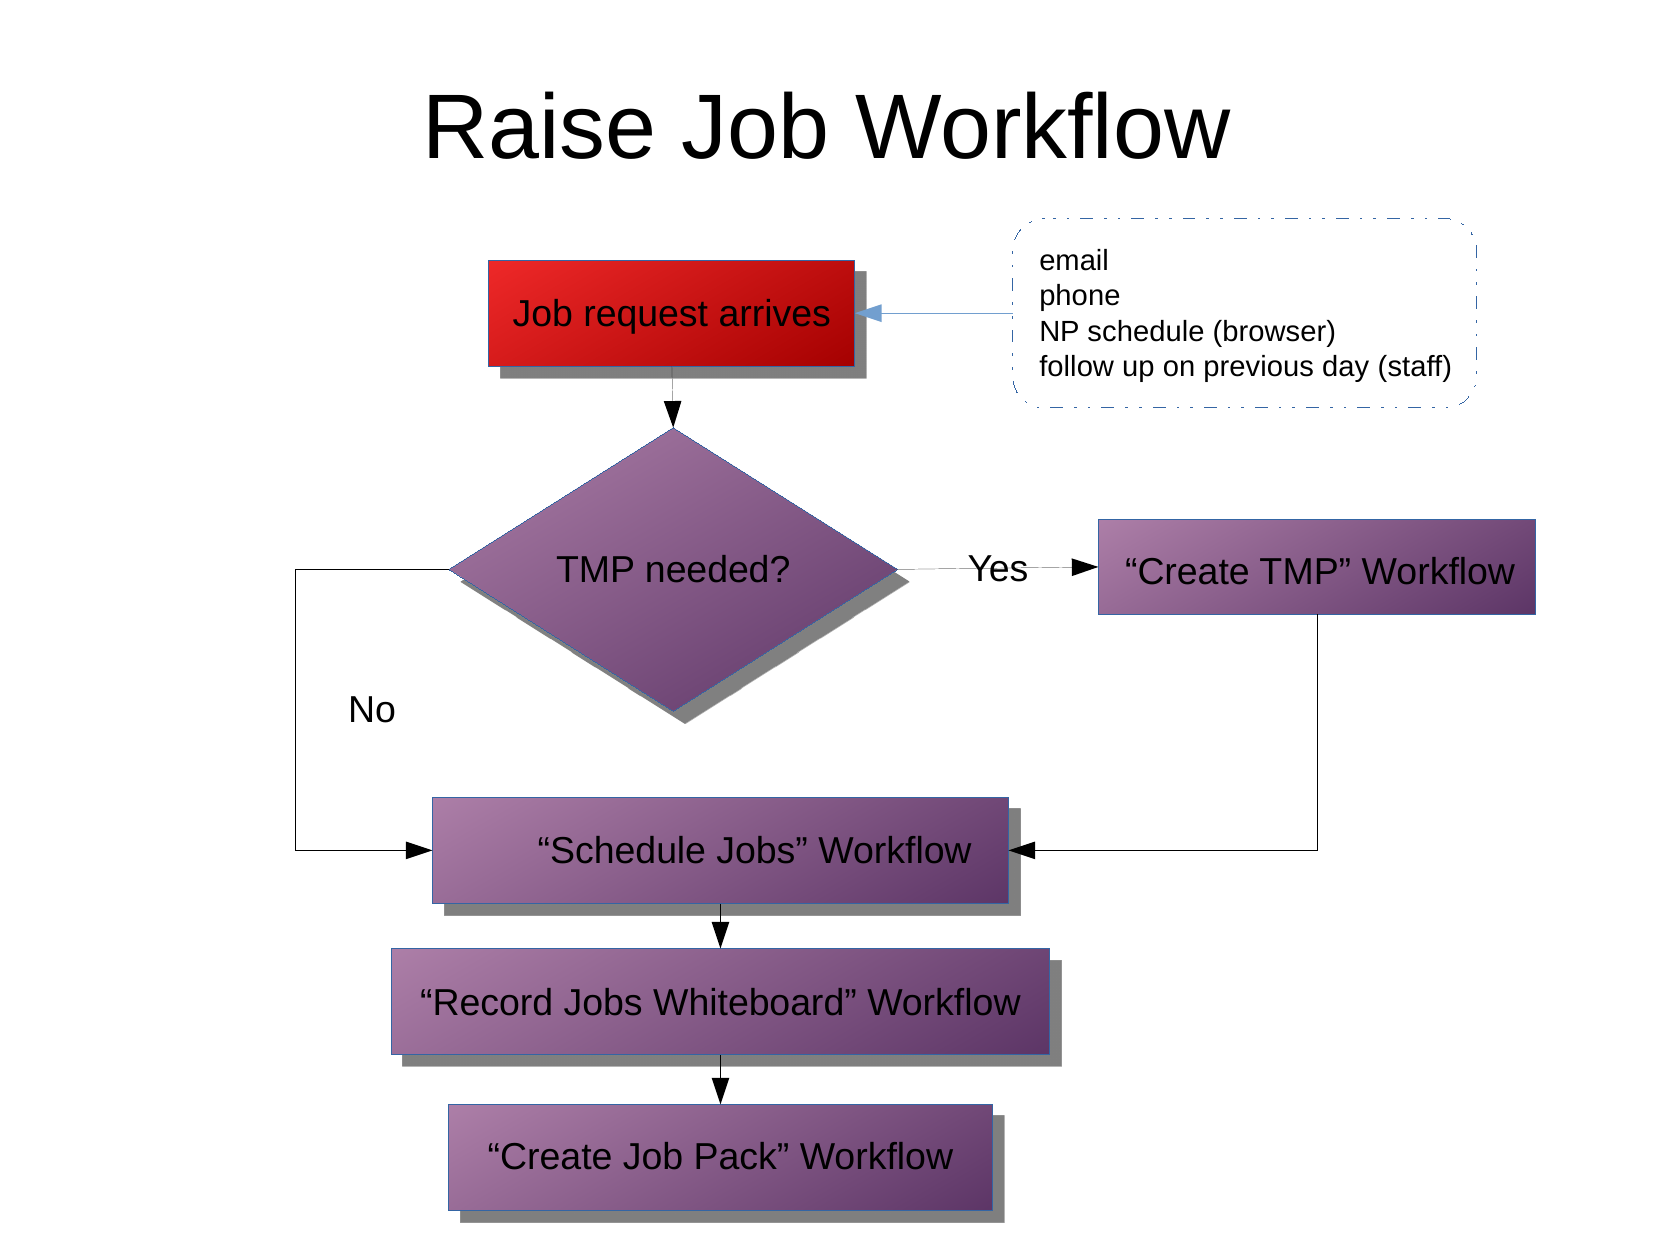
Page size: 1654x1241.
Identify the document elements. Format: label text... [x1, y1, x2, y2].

text_box “Schedule Jobs” Workflow [522, 821, 987, 879]
text_box [448, 1104, 993, 1211]
text_box “Create Job Pack” Workflow [472, 1127, 969, 1185]
text_box NP schedule (browser) [1024, 307, 1352, 342]
text_box TMP needed? [541, 540, 806, 598]
text_box follow up on previous day (staff) [1024, 342, 1469, 391]
text_box Job request arrives [497, 284, 846, 342]
text_box [1098, 519, 1536, 615]
text_box “Record Jobs Whiteboard” Workflow [405, 974, 1036, 1032]
text_box [1012, 218, 1477, 408]
text_box email [1024, 236, 1125, 271]
title Raise Job Workflow [82, 23, 1571, 231]
text_box [432, 797, 1009, 904]
text_box phone [1024, 271, 1136, 307]
text_box [488, 260, 855, 367]
text_box [391, 948, 1050, 1055]
text_box [449, 427, 898, 712]
text_box “Create TMP” Workflow [1110, 543, 1530, 601]
